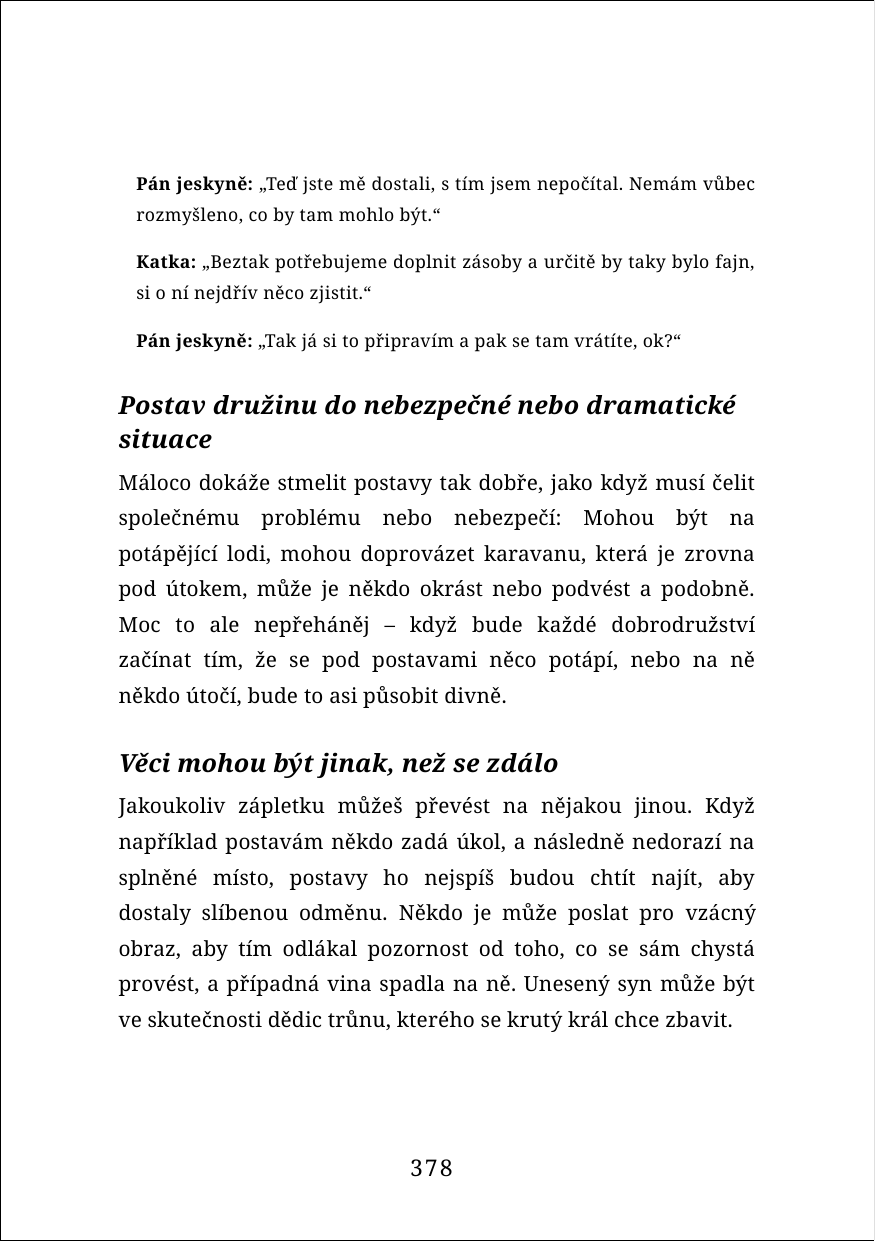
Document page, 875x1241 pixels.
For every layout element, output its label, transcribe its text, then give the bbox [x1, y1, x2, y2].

text Pán jeskyně: „Teď jste mě dostali, s tím jsem nepočítal. Nemám vůbec rozmyšleno, co by tam mohlo být.“ [136, 172, 756, 226]
text Jakoukoliv zápletku můžeš převést na nějakou jinou. Když například postavám někdo zadá úkol, a následně nedorazí na splněné místo, postavy ho nejspíš budou chtít najít, aby dostaly slíbenou odměnu. Někdo je může poslat pro vzácný obraz, aby tím odlákal pozornost od toho, co se sám chystá provést, a případná vina spadla na ně. Unesený syn může být ve skutečnosti dědic trůnu, kterého se krutý král chce zbavit. [118, 792, 756, 1033]
subtitle Postav družinu do nebezpečné nebo dramatické situace [118, 388, 756, 456]
text Máloco dokáže stmelit postavy tak dobře, jako když musí čelit společnému problému nebo nebezpečí: Mohou být na potápějící lodi, mohou doprovázet karavanu, která je zrovna pod útokem, může je někdo okrást nebo podvést a podobně. Moc to ale nepřeháněj – když bude každé dobrodružství začínat tím, že se pod postavami něco potápí, nebo na ně někdo útočí, bude to asi působit divně. [118, 468, 756, 709]
text Pán jeskyně: „Tak já si to připravím a pak se tam vrátíte, ok?“ [136, 328, 756, 352]
text Katka: „Beztak potřebujeme doplnit zásoby a určitě by taky bylo fajn, si o ní nejdřív něco zjistit.“ [136, 250, 756, 304]
subtitle Věci mohou být jinak, než se zdálo [118, 746, 756, 780]
